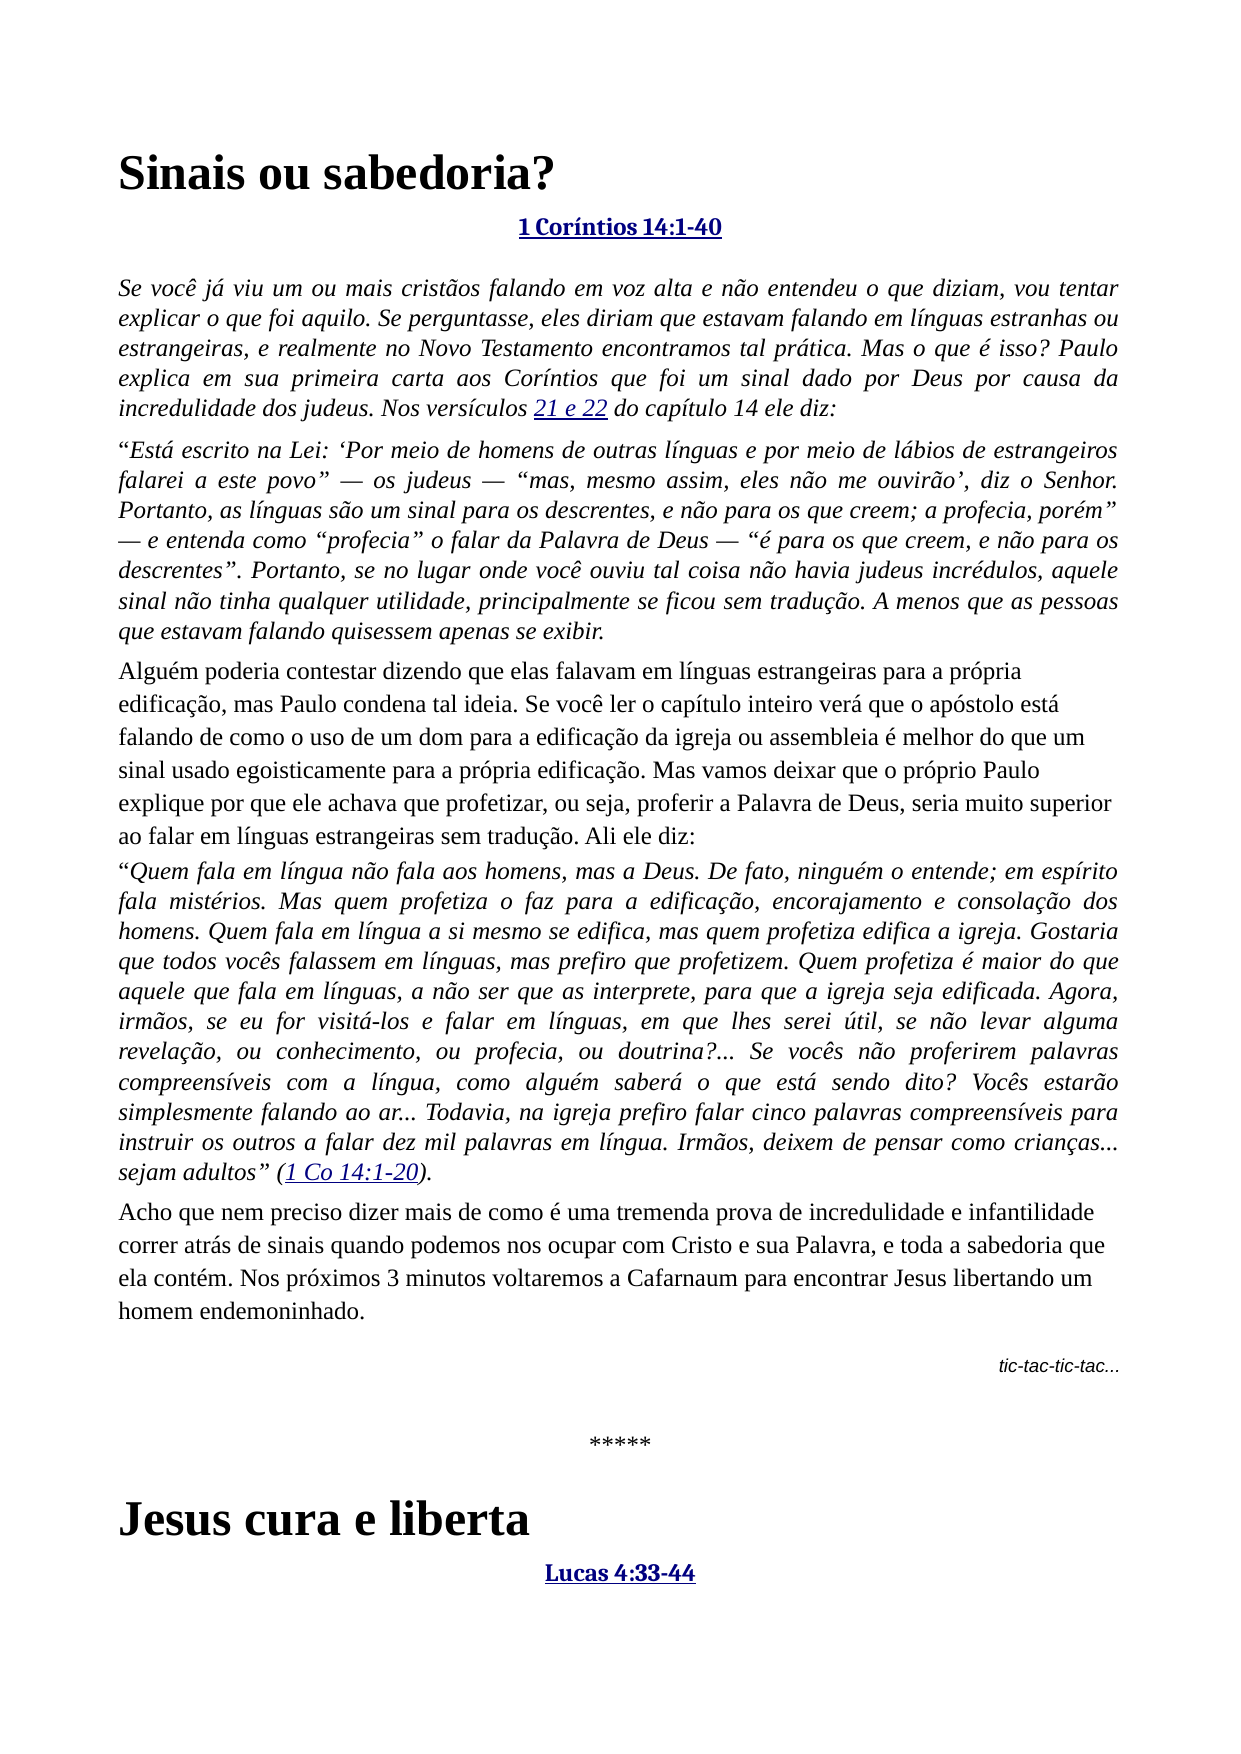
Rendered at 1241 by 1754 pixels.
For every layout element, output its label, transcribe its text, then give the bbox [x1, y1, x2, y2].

text Se você já viu um ou mais cristãos falando em voz alta e não entendeu o que diziam, vou tentar explicar o que foi aquilo. Se perguntasse, eles diriam que estavam falando em línguas estranhas ou estrangeiras, e realmente no Novo Testamento encontramos tal prática. Mas o que é isso? Paulo explica em sua primeira carta aos Coríntios que foi um sinal dado por Deus por causa da incredulidade dos judeus. Nos versículos 21 e 22 do capítulo 14 ele diz: [118, 272, 1122, 422]
text “Está escrito na Lei: ‘Por meio de homens de outras línguas e por meio de lábios de estrangeiros falarei a este povo” — os judeus — “mas, mesmo assim, eles não me ouvirão’, diz o Senhor. Portanto, as línguas são um sinal para os descrentes, e não para os que creem; a profecia, porém” — e entenda como “profecia” o falar da Palavra de Deus — “é para os que creem, e não para os descrentes”. Portanto, se no lugar onde você ouviu tal coisa não havia judeus incrédulos, aquele sinal não tinha qualquer utilidade, principalmente se ficou sem tradução. A menos que as pessoas que estavam falando quisessem apenas se exibir. [118, 434, 1122, 644]
text Acho que nem preciso dizer mais de como é uma tremenda prova de incredulidade e infantilidade correr atrás de sinais quando podemos nos ocupar com Cristo e sua Palavra, e toda a sabedoria que ela contém. Nos próximos 3 minutos voltaremos a Cafarnaum para encontrar Jesus libertando um homem endemoninhado. [118, 1197, 1122, 1325]
text ***** [118, 1431, 1122, 1459]
text Lucas 4:33-44 [118, 1558, 1122, 1587]
text 1 Coríntios 14:1-40 [118, 213, 1122, 242]
text “Quem fala em língua não fala aos homens, mas a Deus. De fato, ninguém o entende; em espírito fala mistérios. Mas quem profetiza o faz para a edificação, encorajamento e consolação dos homens. Quem fala em língua a si mesmo se edifica, mas quem profetiza edifica a igreja. Gostaria que todos vocês falassem em línguas, mas prefiro que profetizem. Quem profetiza é maior do que aquele que fala em línguas, a não ser que as interprete, para que a igreja seja edificada. Agora, irmãos, se eu for visitá-los e falar em línguas, em que lhes serei útil, se não levar alguma revelação, ou conhecimento, ou profecia, ou doutrina?... Se vocês não proferirem palavras compreensíveis com a língua, como alguém saberá o que está sendo dito? Vocês estarão simplesmente falando ao ar... Todavia, na igreja prefiro falar cinco palavras compreensíveis para instruir os outros a falar dez mil palavras em língua. Irmãos, deixem de pensar como crianças... sejam adultos” (1 Co 14:1-20). [118, 854, 1122, 1186]
subtitle Jesus cura e liberta [118, 1488, 1122, 1546]
text tic-tac-tic-tac... [118, 1355, 1122, 1376]
text Alguém poderia contestar dizendo que elas falavam em línguas estrangeiras para a própria edificação, mas Paulo condena tal ideia. Se você ler o capítulo inteiro verá que o apóstolo está falando de como o uso de um dom para a edificação da igreja ou assembleia é melhor do que um sinal usado egoisticamente para a própria edificação. Mas vamos deixar que o próprio Paulo explique por que ele achava que profetizar, ou seja, proferir a Palavra de Deus, seria muito superior ao falar em línguas estrangeiras sem tradução. Ali ele diz: [118, 656, 1122, 850]
subtitle Sinais ou sabedoria? [118, 143, 1122, 201]
